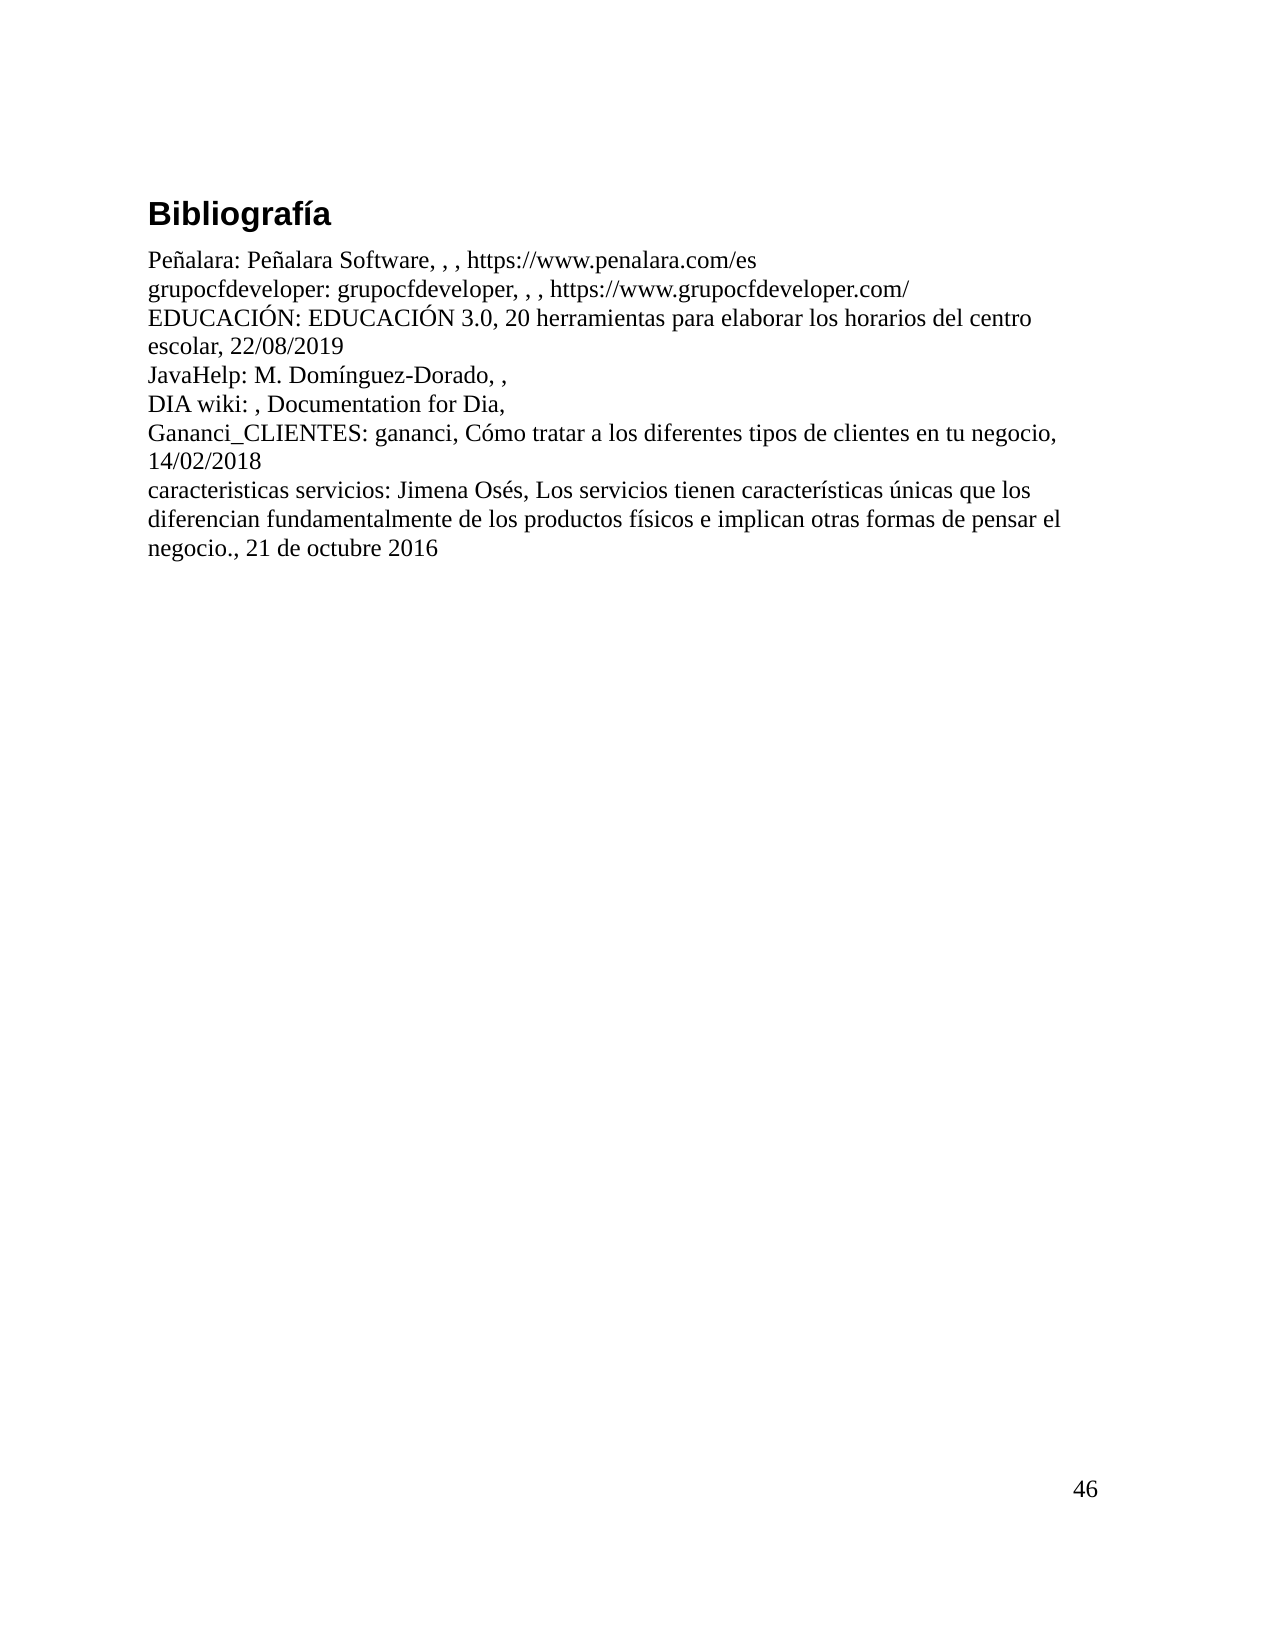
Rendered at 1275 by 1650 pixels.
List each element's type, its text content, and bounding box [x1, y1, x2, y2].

text Peñalara: Peñalara Software, , , https://www.penalara.com/es [148, 245, 1098, 274]
text JavaHelp: M. Domínguez-Dorado, , [148, 360, 1098, 389]
text caracteristicas servicios: Jimena Osés, Los servicios tienen características únicas que los diferencian fundamentalmente de los productos físicos e implican otras formas de pensar el negocio., 21 de octubre 2016 [148, 475, 1098, 561]
text EDUCACIÓN: EDUCACIÓN 3.0, 20 herramientas para elaborar los horarios del centro escolar, 22/08/2019 [148, 303, 1098, 360]
text Gananci_CLIENTES: gananci, Cómo tratar a los diferentes tipos de clientes en tu negocio, 14/02/2018 [148, 418, 1098, 475]
subtitle Bibliografía [148, 194, 1098, 233]
text grupocfdeveloper: grupocfdeveloper, , , https://www.grupocfdeveloper.com/ [148, 274, 1098, 303]
text DIA wiki: , Documentation for Dia, [148, 389, 1098, 418]
